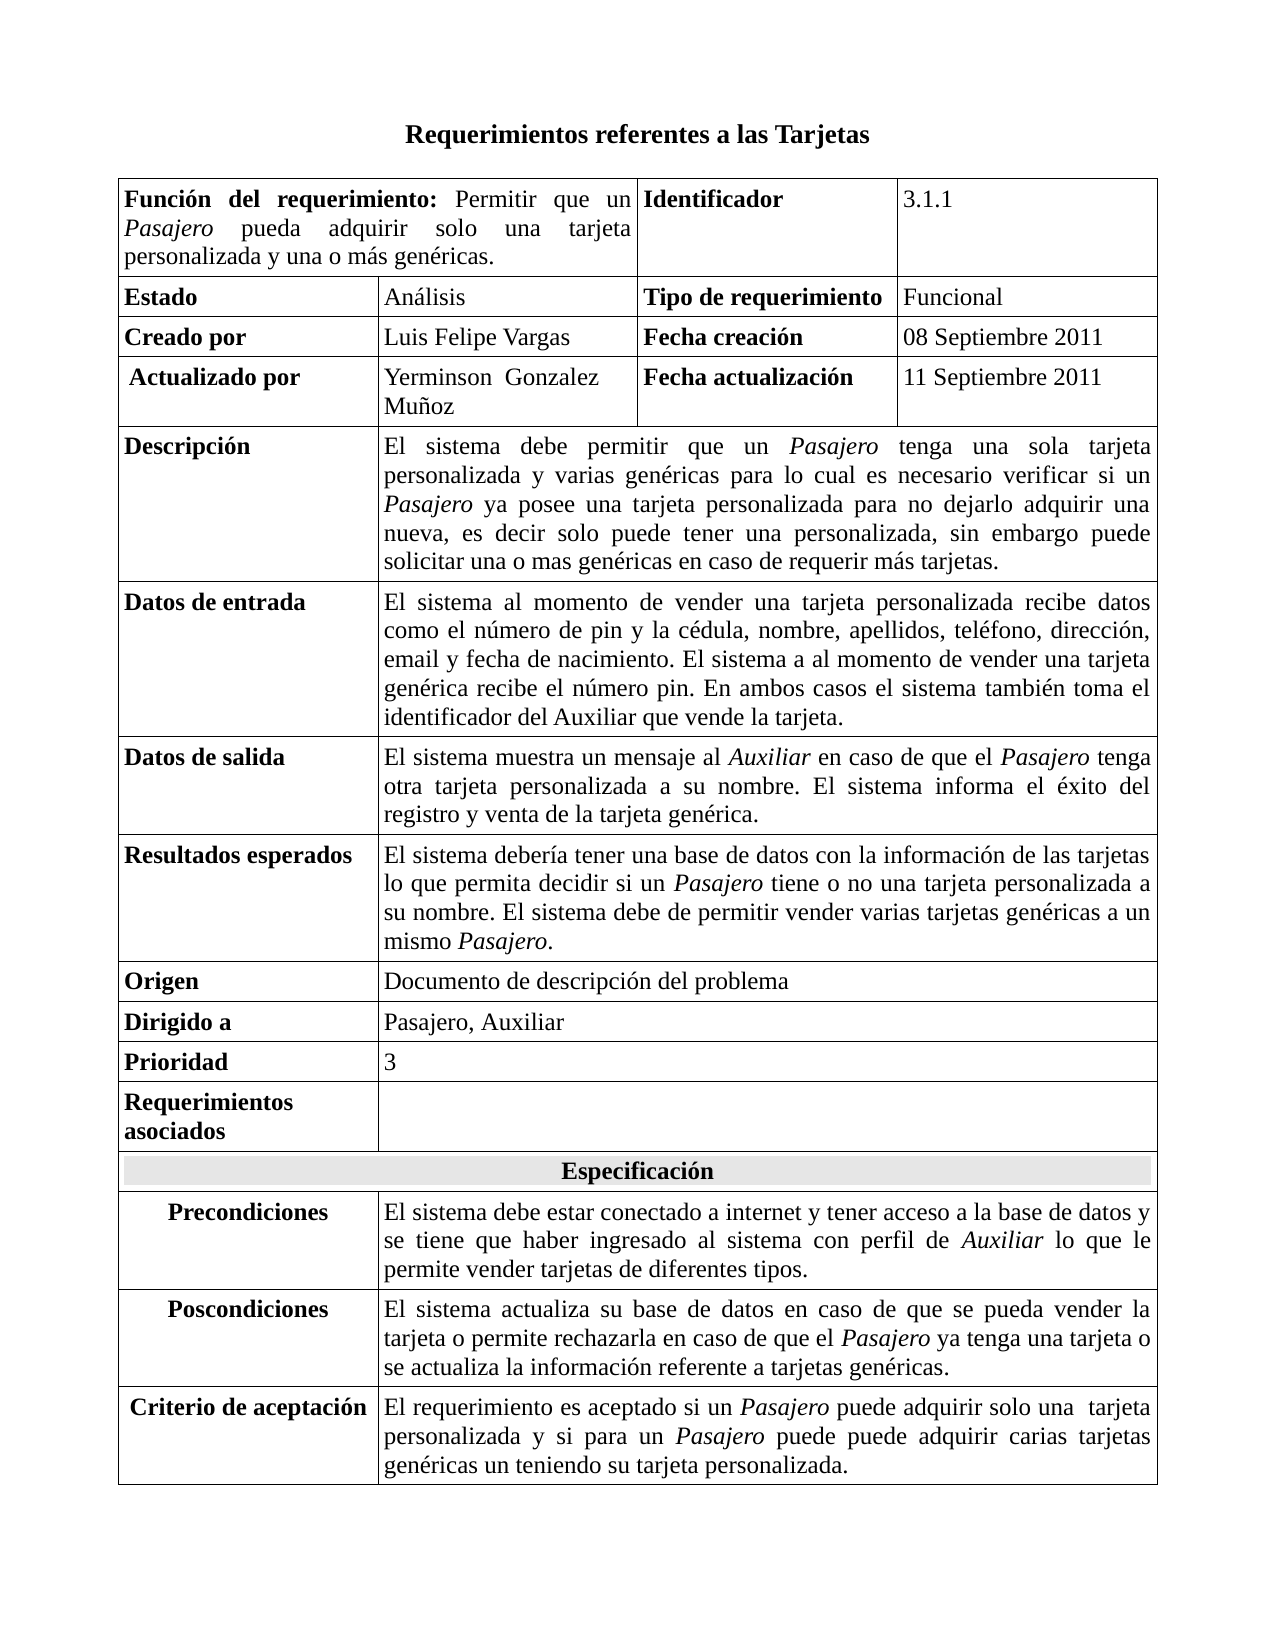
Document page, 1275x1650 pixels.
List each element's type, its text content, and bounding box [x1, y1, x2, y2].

table_cell 08 Septiembre 2011 [898, 317, 1157, 356]
table_cell Prioridad [119, 1042, 378, 1081]
table_cell [379, 1082, 1157, 1151]
table_cell Yerminson Gonzalez Muñoz [379, 357, 637, 426]
table_cell El sistema debe permitir que un Pasajero tenga una sola tarjeta personalizada y varias genéricas para lo cual es necesario verificar si un Pasajero ya posee una tarjeta personalizada para no dejarlo adquirir una nueva, es decir solo puede tener una personalizada, sin embargo puede solicitar una o mas genéricas en caso de requerir más tarjetas. [379, 427, 1157, 581]
table_cell El requerimiento es aceptado si un Pasajero puede adquirir solo una tarjeta personalizada y si para un Pasajero puede puede adquirir carias tarjetas genéricas un teniendo su tarjeta personalizada. [379, 1387, 1157, 1484]
table_cell Criterio de aceptación [119, 1387, 378, 1484]
table_cell El sistema debería tener una base de datos con la información de las tarjetas lo que permita decidir si un Pasajero tiene o no una tarjeta personalizada a su nombre. El sistema debe de permitir vender varias tarjetas genéricas a un mismo Pasajero. [379, 835, 1157, 961]
table_cell Estado [119, 277, 378, 316]
table_cell Resultados esperados [119, 835, 378, 961]
table_cell Funcional [898, 277, 1157, 316]
table_cell Documento de descripción del problema [379, 962, 1157, 1001]
table_cell El sistema al momento de vender una tarjeta personalizada recibe datos como el número de pin y la cédula, nombre, apellidos, teléfono, dirección, email y fecha de nacimiento. El sistema a al momento de vender una tarjeta genérica recibe el número pin. En ambos casos el sistema también toma el identificador del Auxiliar que vende la tarjeta. [379, 582, 1157, 736]
table_cell Fecha actualización [638, 357, 897, 426]
table_cell Dirigido a [119, 1002, 378, 1041]
table_cell Creado por [119, 317, 378, 356]
table_cell 11 Septiembre 2011 [898, 357, 1157, 426]
table_cell Luis Felipe Vargas [379, 317, 637, 356]
table_cell Datos de entrada [119, 582, 378, 736]
table_header 3.1.1 [898, 179, 1157, 276]
table_header Función del requerimiento: Permitir que un Pasajero pueda adquirir solo una tarjeta personalizada y una o más genéricas. [119, 179, 637, 276]
table_cell Descripción [119, 427, 378, 581]
table_cell Poscondiciones [119, 1290, 378, 1386]
text Requerimientos referentes a las Tarjetas [118, 118, 1157, 149]
table_cell Requerimientos asociados [119, 1082, 378, 1151]
table_cell Origen [119, 962, 378, 1001]
table_cell Precondiciones [119, 1192, 378, 1289]
table_cell Tipo de requerimiento [638, 277, 897, 316]
table_cell Especificación [119, 1152, 1157, 1191]
table_cell Fecha creación [638, 317, 897, 356]
table_cell 3 [379, 1042, 1157, 1081]
table_cell El sistema actualiza su base de datos en caso de que se pueda vender la tarjeta o permite rechazarla en caso de que el Pasajero ya tenga una tarjeta o se actualiza la información referente a tarjetas genéricas. [379, 1290, 1157, 1386]
table_cell El sistema debe estar conectado a internet y tener acceso a la base de datos y se tiene que haber ingresado al sistema con perfil de Auxiliar lo que le permite vender tarjetas de diferentes tipos. [379, 1192, 1157, 1289]
table_cell Pasajero, Auxiliar [379, 1002, 1157, 1041]
table_cell Análisis [379, 277, 637, 316]
table_cell Actualizado por [119, 357, 378, 426]
table_cell Datos de salida [119, 737, 378, 834]
table_cell El sistema muestra un mensaje al Auxiliar en caso de que el Pasajero tenga otra tarjeta personalizada a su nombre. El sistema informa el éxito del registro y venta de la tarjeta genérica. [379, 737, 1157, 834]
table_header Identificador [638, 179, 897, 276]
